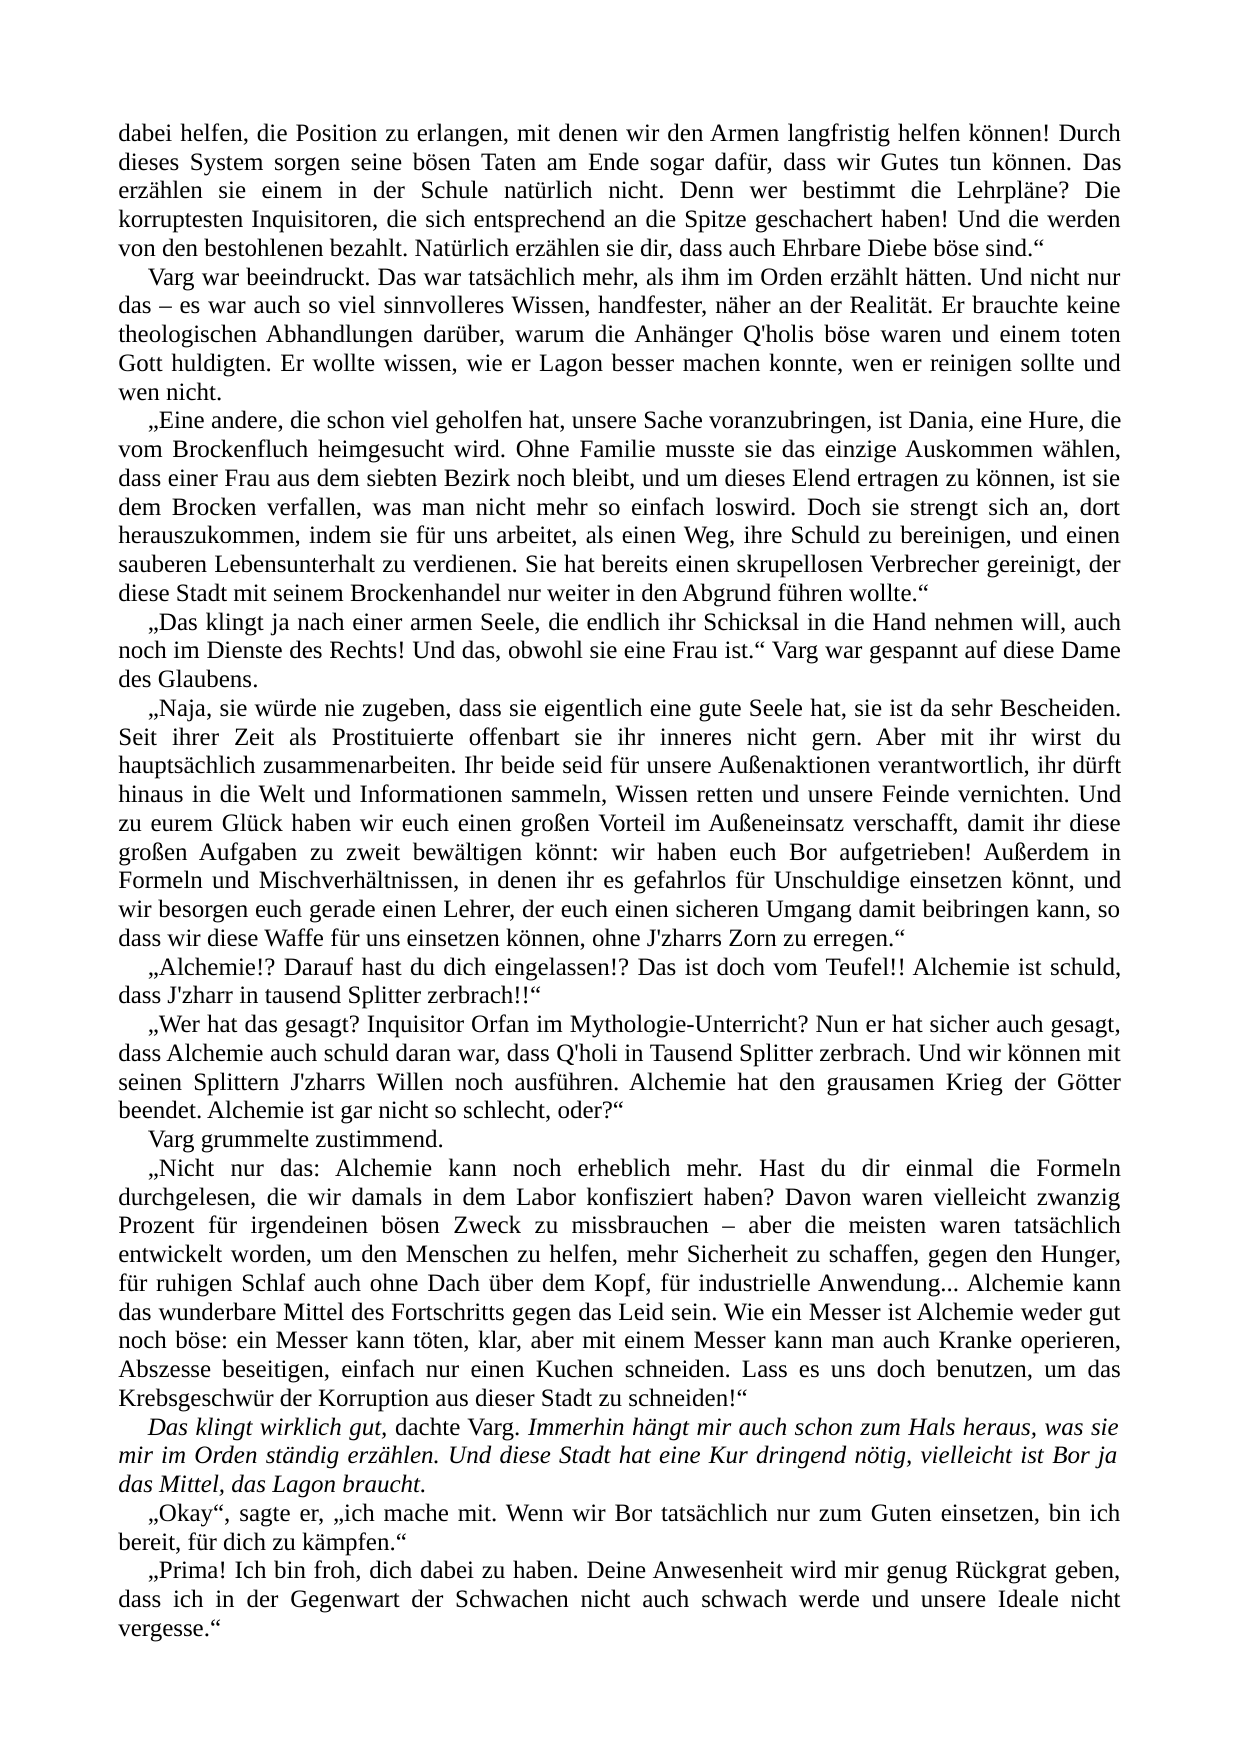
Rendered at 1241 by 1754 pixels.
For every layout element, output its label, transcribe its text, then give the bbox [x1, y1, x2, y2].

text Das klingt wirklich gut, dachte Varg. Immerhin hängt mir auch schon zum Hals heraus, was sie mir im Orden ständig erzählen. Und diese Stadt hat eine Kur dringend nötig, vielleicht ist Bor ja das Mittel, das Lagon braucht. [118, 1412, 1122, 1498]
text „Alchemie!? Darauf hast du dich eingelassen!? Das ist doch vom Teufel!! Alchemie ist schuld, dass J'zharr in tausend Splitter zerbrach!!“ [118, 952, 1122, 1009]
text „Nicht nur das: Alchemie kann noch erheblich mehr. Hast du dir einmal die Formeln durchgelesen, die wir damals in dem Labor konfisziert haben? Davon waren vielleicht zwanzig Prozent für irgendeinen bösen Zweck zu missbrauchen – aber die meisten waren tatsächlich entwickelt worden, um den Menschen zu helfen, mehr Sicherheit zu schaffen, gegen den Hunger, für ruhigen Schlaf auch ohne Dach über dem Kopf, für industrielle Anwendung... Alchemie kann das wunderbare Mittel des Fortschritts gegen das Leid sein. Wie ein Messer ist Alchemie weder gut noch böse: ein Messer kann töten, klar, aber mit einem Messer kann man auch Kranke operieren, Abszesse beseitigen, einfach nur einen Kuchen schneiden. Lass es uns doch benutzen, um das Krebsgeschwür der Korruption aus dieser Stadt zu schneiden!“ [118, 1153, 1122, 1412]
text „Okay“, sagte er, „ich mache mit. Wenn wir Bor tatsächlich nur zum Guten einsetzen, bin ich bereit, für dich zu kämpfen.“ [118, 1498, 1122, 1556]
text Varg grummelte zustimmend. [118, 1124, 1122, 1153]
text dabei helfen, die Position zu erlangen, mit denen wir den Armen langfristig helfen können! Durch dieses System sorgen seine bösen Taten am Ende sogar dafür, dass wir Gutes tun können. Das erzählen sie einem in der Schule natürlich nicht. Denn wer bestimmt die Lehrpläne? Die korruptesten Inquisitoren, die sich entsprechend an die Spitze geschachert haben! Und die werden von den bestohlenen bezahlt. Natürlich erzählen sie dir, dass auch Ehrbare Diebe böse sind.“ [118, 118, 1122, 262]
text „Das klingt ja nach einer armen Seele, die endlich ihr Schicksal in die Hand nehmen will, auch noch im Dienste des Rechts! Und das, obwohl sie eine Frau ist.“ Varg war gespannt auf diese Dame des Glaubens. [118, 607, 1122, 693]
text „Naja, sie würde nie zugeben, dass sie eigentlich eine gute Seele hat, sie ist da sehr Bescheiden. Seit ihrer Zeit als Prostituierte offenbart sie ihr inneres nicht gern. Aber mit ihr wirst du hauptsächlich zusammenarbeiten. Ihr beide seid für unsere Außenaktionen verantwortlich, ihr dürft hinaus in die Welt und Informationen sammeln, Wissen retten und unsere Feinde vernichten. Und zu eurem Glück haben wir euch einen großen Vorteil im Außeneinsatz verschafft, damit ihr diese großen Aufgaben zu zweit bewältigen könnt: wir haben euch Bor aufgetrieben! Außerdem in Formeln und Mischverhältnissen, in denen ihr es gefahrlos für Unschuldige einsetzen könnt, und wir besorgen euch gerade einen Lehrer, der euch einen sicheren Umgang damit beibringen kann, so dass wir diese Waffe für uns einsetzen können, ohne J'zharrs Zorn zu erregen.“ [118, 693, 1122, 952]
text „Eine andere, die schon viel geholfen hat, unsere Sache voranzubringen, ist Dania, eine Hure, die vom Brockenfluch heimgesucht wird. Ohne Familie musste sie das einzige Auskommen wählen, dass einer Frau aus dem siebten Bezirk noch bleibt, und um dieses Elend ertragen zu können, ist sie dem Brocken verfallen, was man nicht mehr so einfach loswird. Doch sie strengt sich an, dort herauszukommen, indem sie für uns arbeitet, als einen Weg, ihre Schuld zu bereinigen, und einen sauberen Lebensunterhalt zu verdienen. Sie hat bereits einen skrupellosen Verbrecher gereinigt, der diese Stadt mit seinem Brockenhandel nur weiter in den Abgrund führen wollte.“ [118, 406, 1122, 607]
text Varg war beeindruckt. Das war tatsächlich mehr, als ihm im Orden erzählt hätten. Und nicht nur das – es war auch so viel sinnvolleres Wissen, handfester, näher an der Realität. Er brauchte keine theologischen Abhandlungen darüber, warum die Anhänger Q'holis böse waren und einem toten Gott huldigten. Er wollte wissen, wie er Lagon besser machen konnte, wen er reinigen sollte und wen nicht. [118, 262, 1122, 406]
text „Wer hat das gesagt? Inquisitor Orfan im Mythologie-Unterricht? Nun er hat sicher auch gesagt, dass Alchemie auch schuld daran war, dass Q'holi in Tausend Splitter zerbrach. Und wir können mit seinen Splittern J'zharrs Willen noch ausführen. Alchemie hat den grausamen Krieg der Götter beendet. Alchemie ist gar nicht so schlecht, oder?“ [118, 1009, 1122, 1124]
text „Prima! Ich bin froh, dich dabei zu haben. Deine Anwesenheit wird mir genug Rückgrat geben, dass ich in der Gegenwart der Schwachen nicht auch schwach werde und unsere Ideale nicht vergesse.“ [118, 1556, 1122, 1642]
